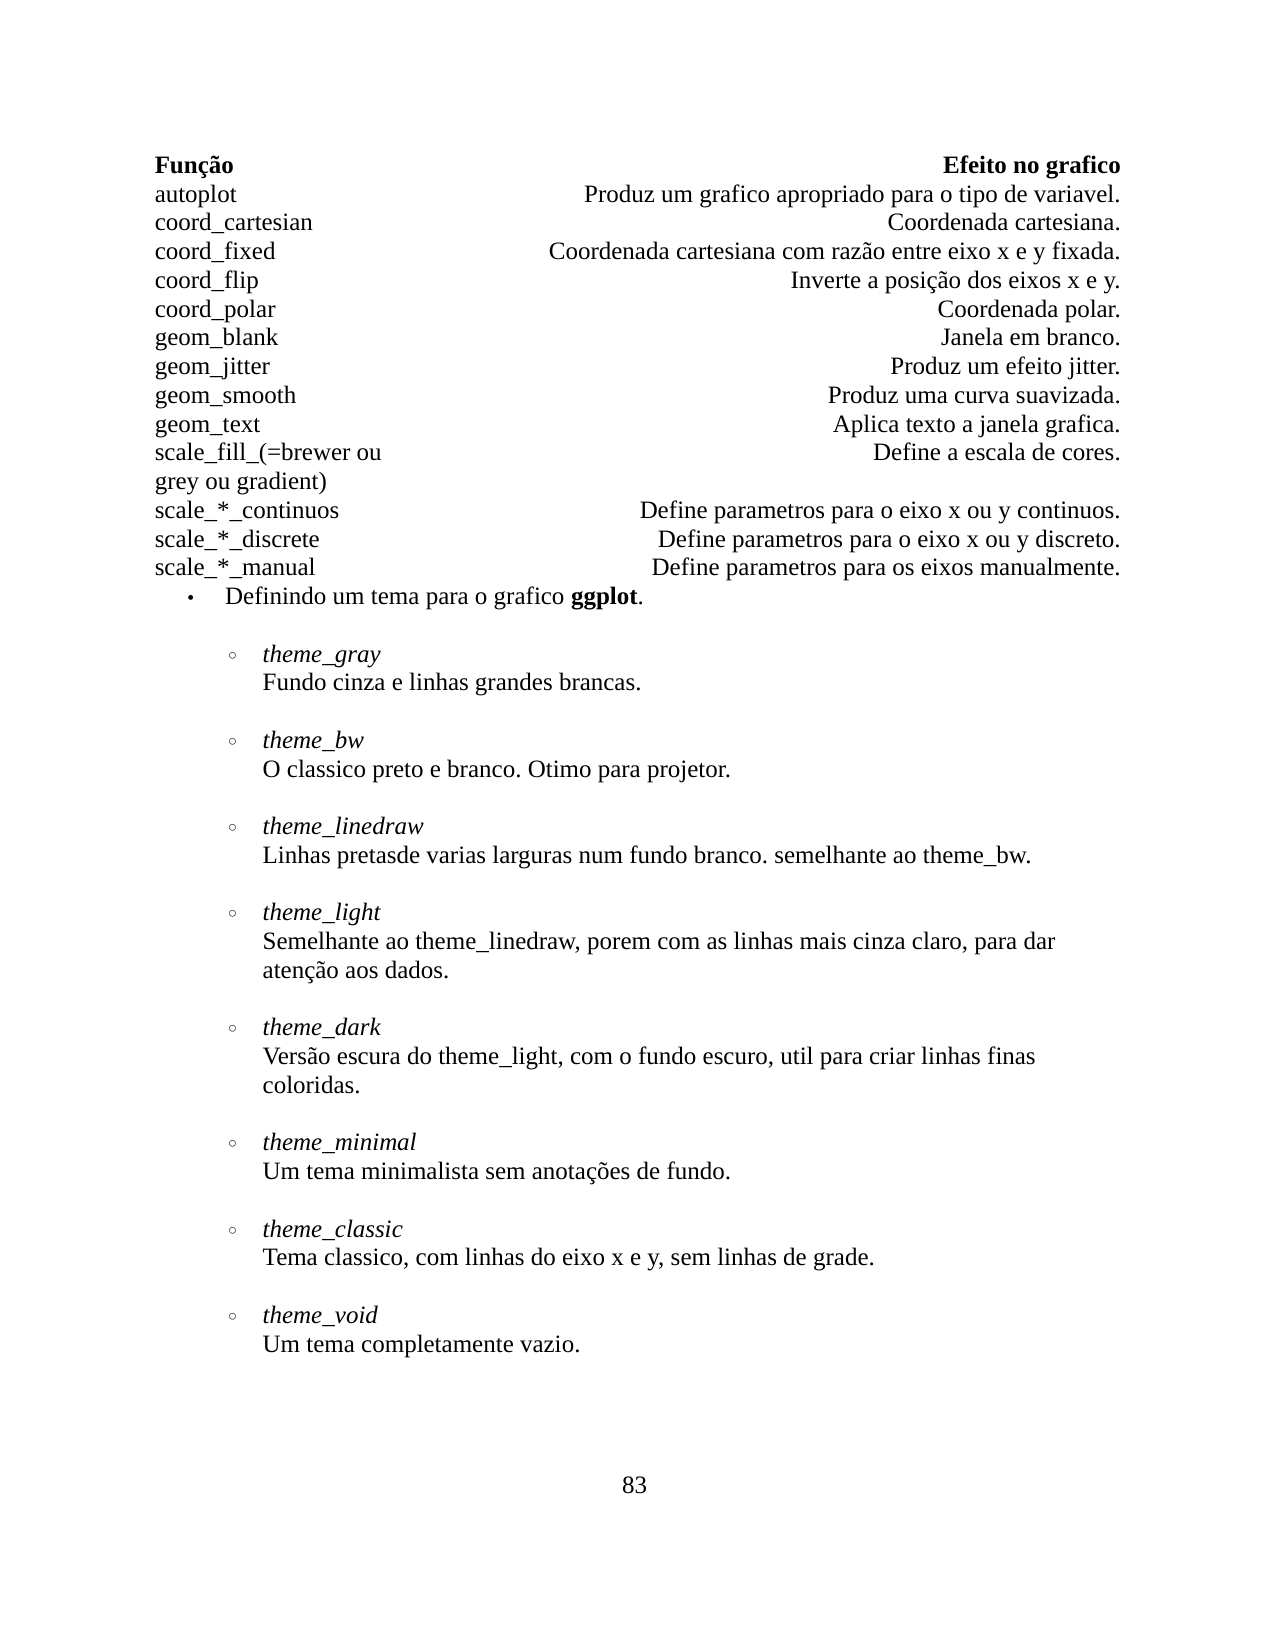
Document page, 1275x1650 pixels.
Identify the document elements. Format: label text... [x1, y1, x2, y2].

table_cell coord_cartesian [150, 208, 394, 236]
table_cell Define a escala de cores. [394, 438, 1125, 495]
table_cell autoplot [150, 179, 394, 207]
list theme_linedraw Linhas pretasde varias larguras num fundo branco. semelhante ao theme_bw. [225, 811, 1125, 897]
table_cell Coordenada cartesiana com razão entre eixo x e y fixada. [394, 236, 1125, 265]
list theme_classic Tema classico, com linhas do eixo x e y, sem linhas de grade. [225, 1214, 1125, 1300]
table_cell Janela em branco. [394, 323, 1125, 351]
table_cell Define parametros para o eixo x ou y discreto. [394, 524, 1125, 552]
list theme_dark Versão escura do theme_light, com o fundo escuro, util para criar linhas finas coloridas. [225, 1012, 1125, 1127]
list Definindo um tema para o grafico ggplot. [187, 581, 1125, 639]
table_cell scale_*_discrete [150, 524, 394, 552]
table_cell Produz um grafico apropriado para o tipo de variavel. [394, 179, 1125, 207]
table_cell geom_blank [150, 323, 394, 351]
table_header Efeito no grafico [394, 150, 1125, 179]
table_cell Define parametros para os eixos manualmente. [394, 553, 1125, 581]
table_cell Aplica texto a janela grafica. [394, 409, 1125, 437]
table_cell Produz um efeito jitter. [394, 351, 1125, 380]
table_cell coord_polar [150, 294, 394, 322]
list theme_bw O classico preto e branco. Otimo para projetor. [225, 725, 1125, 811]
list theme_minimal Um tema minimalista sem anotações de fundo. [225, 1127, 1125, 1214]
table_cell coord_flip [150, 265, 394, 294]
table_cell Coordenada polar. [394, 294, 1125, 322]
table_cell Define parametros para o eixo x ou y continuos. [394, 495, 1125, 524]
table_cell scale_*_continuos [150, 495, 394, 524]
list theme_light Semelhante ao theme_linedraw, porem com as linhas mais cinza claro, para dar atenção aos dados. [225, 897, 1125, 1012]
table_header Função [150, 150, 394, 179]
table_cell Produz uma curva suavizada. [394, 380, 1125, 409]
table_cell Inverte a posição dos eixos x e y. [394, 265, 1125, 294]
table_cell geom_smooth [150, 380, 394, 409]
table_cell geom_text [150, 409, 394, 437]
table_cell scale_*_manual [150, 553, 394, 581]
table_cell Coordenada cartesiana. [394, 208, 1125, 236]
table_cell scale_fill_(=brewer ou grey ou gradient) [150, 438, 394, 495]
list theme_gray Fundo cinza e linhas grandes brancas. [225, 639, 1125, 725]
table_cell coord_fixed [150, 236, 394, 265]
list theme_void Um tema completamente vazio. [225, 1300, 1125, 1386]
table_cell geom_jitter [150, 351, 394, 380]
